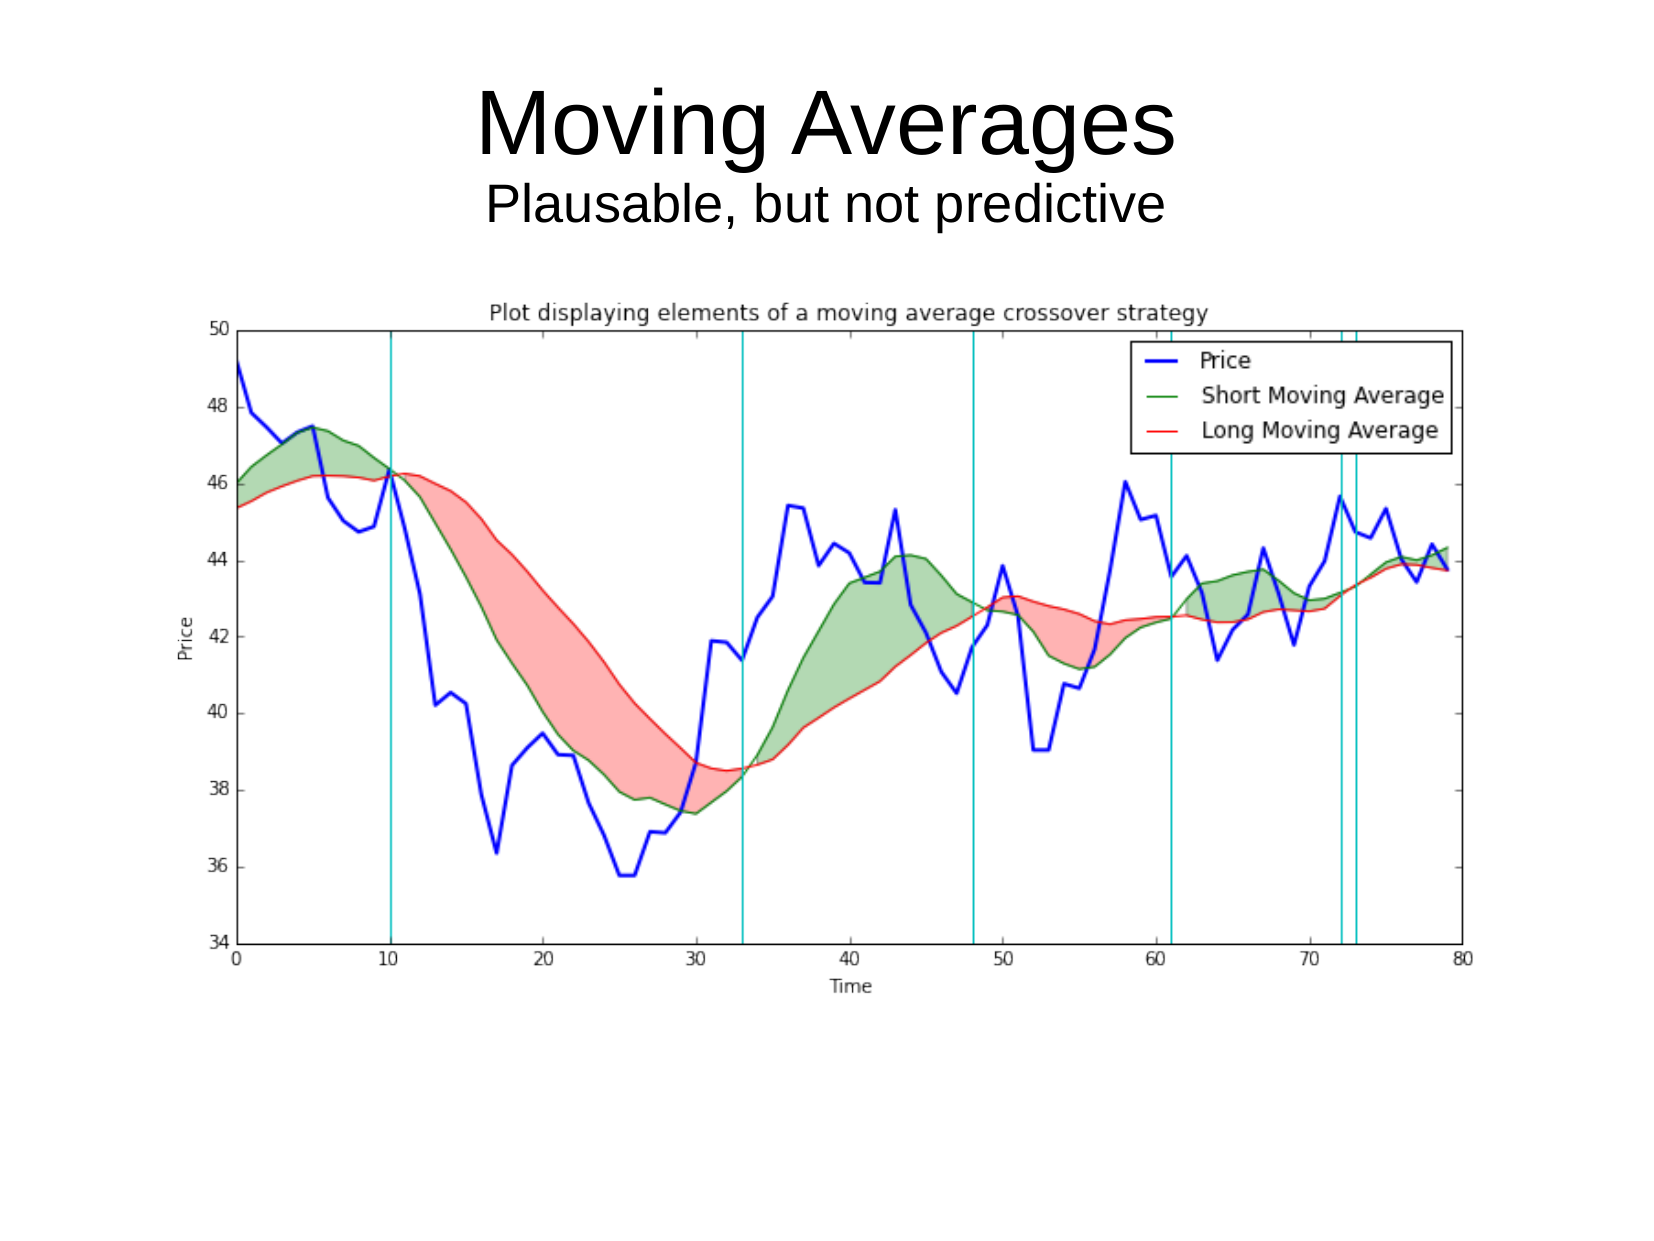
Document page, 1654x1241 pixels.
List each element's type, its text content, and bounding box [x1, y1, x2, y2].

picture [167, 290, 1486, 1010]
title Moving Averages Plausable, but not predictive [82, 49, 1571, 257]
